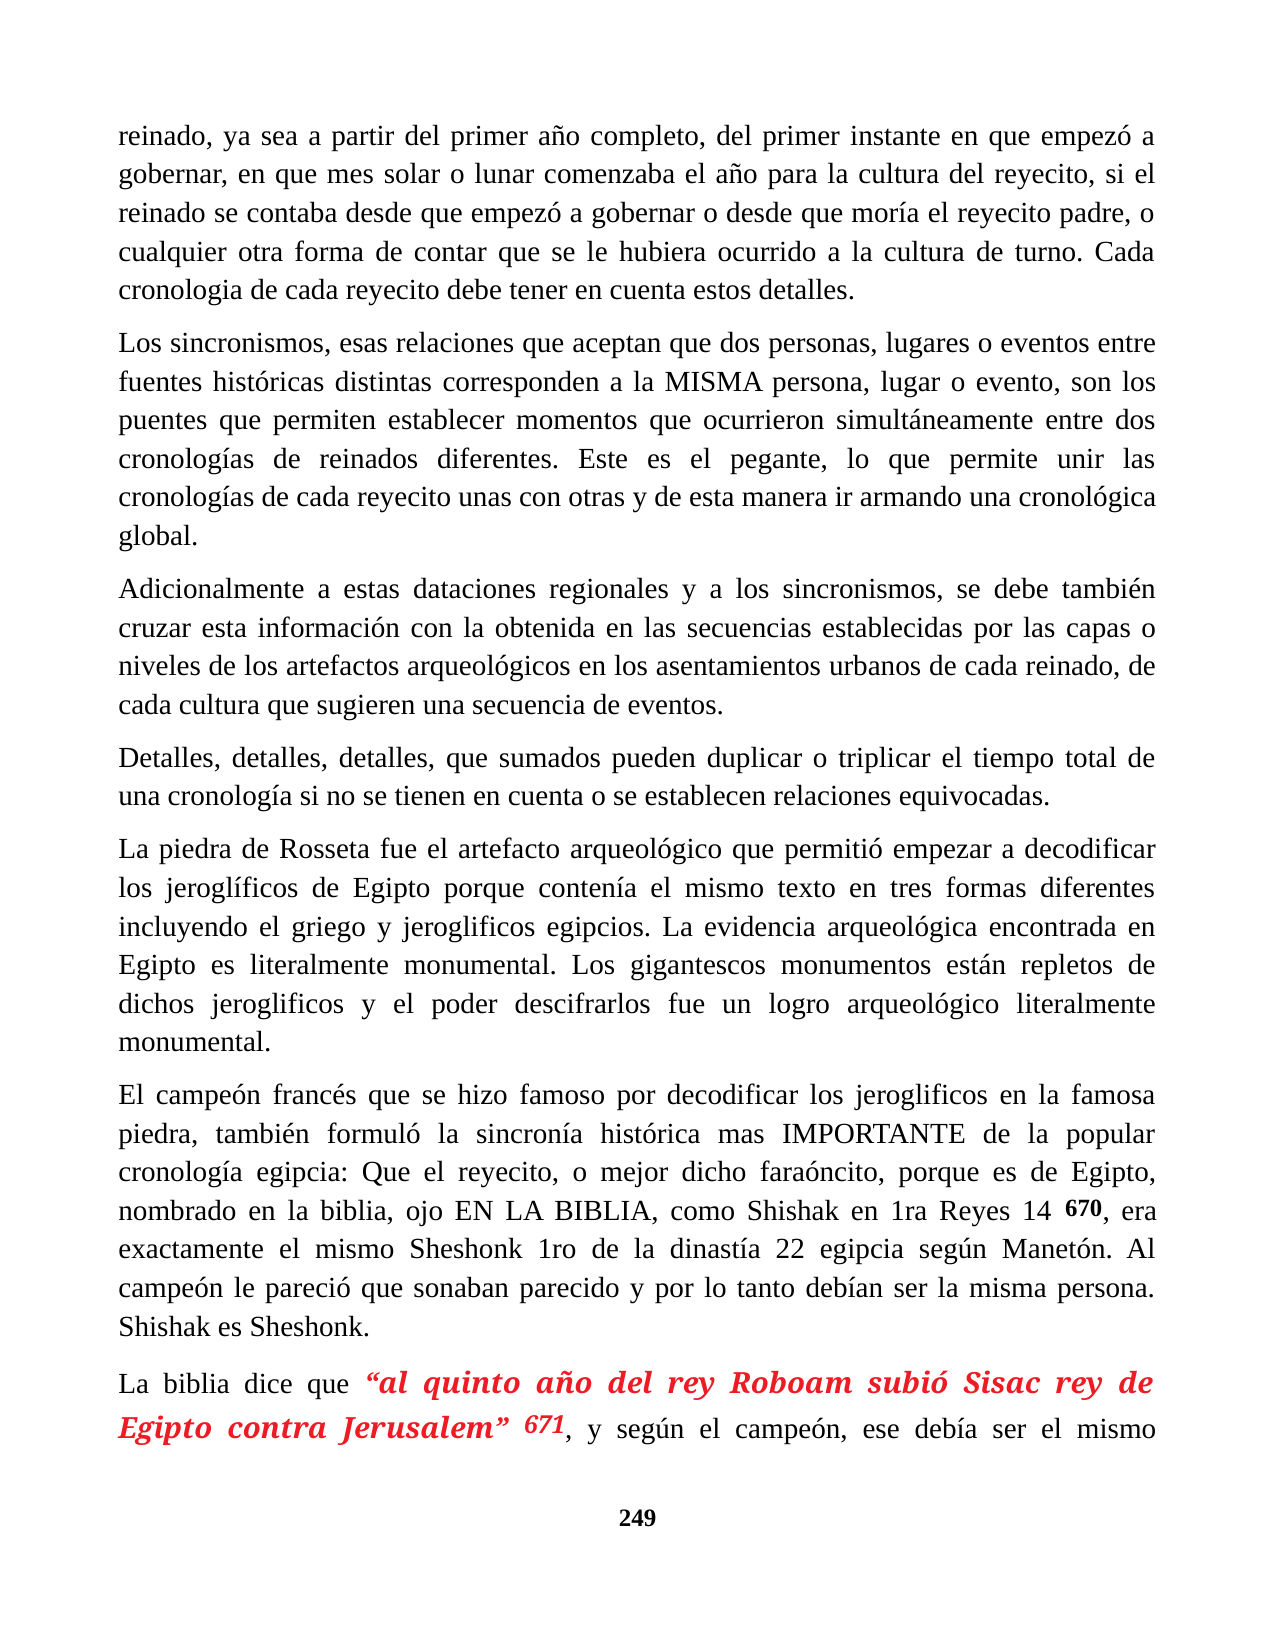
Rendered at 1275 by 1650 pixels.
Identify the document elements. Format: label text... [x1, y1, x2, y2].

text reinado, ya sea a partir del primer año completo, del primer instante en que empezó a gobernar, en que mes solar o lunar comenzaba el año para la cultura del reyecito, si el reinado se contaba desde que empezó a gobernar o desde que moría el reyecito padre, o cualquier otra forma de contar que se le hubiera ocurrido a la cultura de turno. Cada cronologia de cada reyecito debe tener en cuenta estos detalles. [118, 118, 1157, 306]
text La biblia dice que “al quinto año del rey Roboam subió Sisac rey de Egipto contra Jerusalem” , y según el campeón, ese debía ser el mismo [118, 1362, 1157, 1447]
text Adicionalmente a estas dataciones regionales y a los sincronismos, se debe también cruzar esta información con la obtenida en las secuencias establecidas por las capas o niveles de los artefactos arqueológicos en los asentamientos urbanos de cada reinado, de cada cultura que sugieren una secuencia de eventos. [118, 571, 1157, 720]
text El campeón francés que se hizo famoso por decodificar los jeroglificos en la famosa piedra, también formuló la sincronía histórica mas IMPORTANTE de la popular cronología egipcia: Que el reyecito, o mejor dicho faraóncito, porque es de Egipto, nombrado en la biblia, ojo EN LA BIBLIA, como Shishak en 1ra Reyes 14 , era exactamente el mismo Sheshonk 1ro de la dinastía 22 egipcia según Manetón. Al campeón le pareció que sonaban parecido y por lo tanto debían ser la misma persona. Shishak es Sheshonk. [118, 1077, 1157, 1342]
text Detalles, detalles, detalles, que sumados pueden duplicar o triplicar el tiempo total de una cronología si no se tienen en cuenta o se establecen relaciones equivocadas. [118, 740, 1157, 812]
text La piedra de Rosseta fue el artefacto arqueológico que permitió empezar a decodificar los jeroglíficos de Egipto porque contenía el mismo texto en tres formas diferentes incluyendo el griego y jeroglificos egipcios. La evidencia arqueológica encontrada en Egipto es literalmente monumental. Los gigantescos monumentos están repletos de dichos jeroglificos y el poder descifrarlos fue un logro arqueológico literalmente monumental. [118, 832, 1157, 1058]
text Los sincronismos, esas relaciones que aceptan que dos personas, lugares o eventos entre fuentes históricas distintas corresponden a la MISMA persona, lugar o evento, son los puentes que permiten establecer momentos que ocurrieron simultáneamente entre dos cronologías de reinados diferentes. Este es el pegante, lo que permite unir las cronologías de cada reyecito unas con otras y de esta manera ir armando una cronológica global. [118, 325, 1157, 552]
